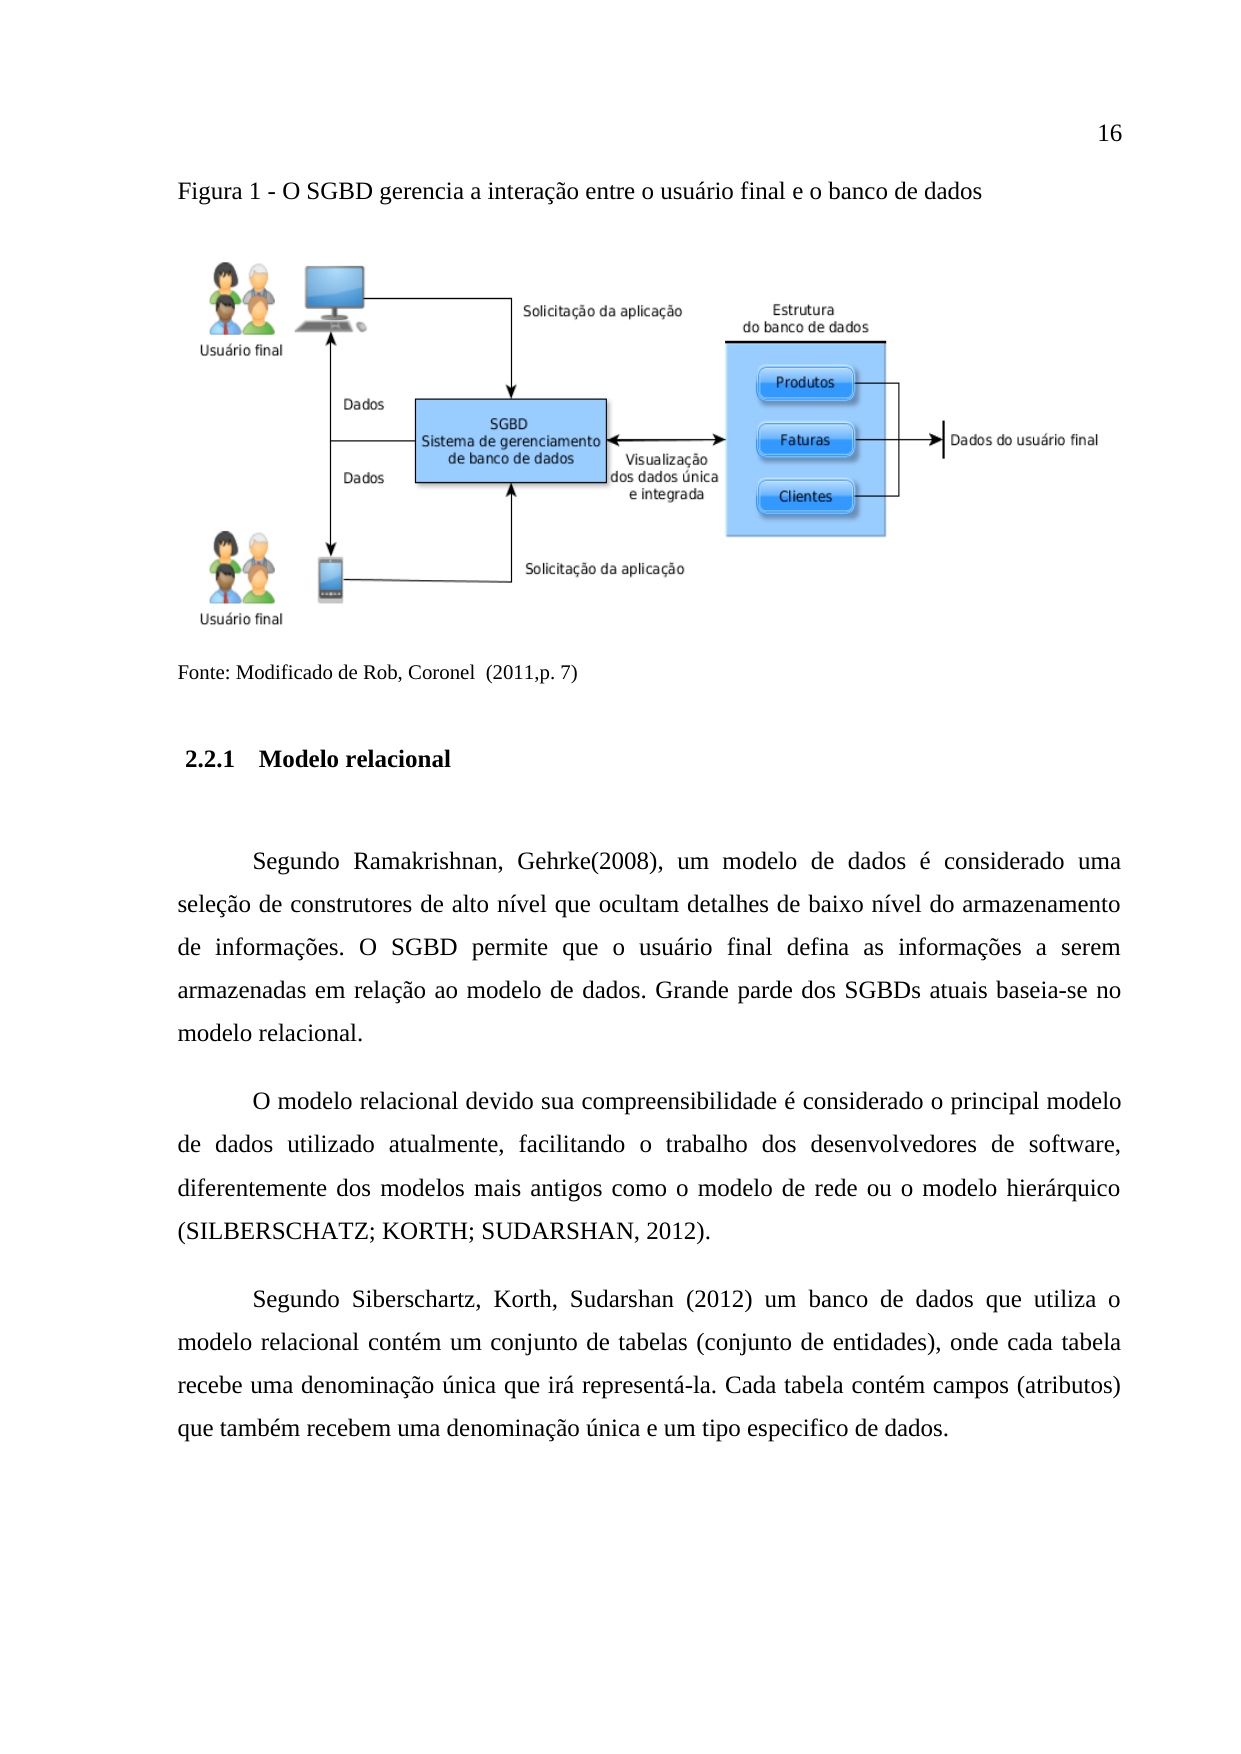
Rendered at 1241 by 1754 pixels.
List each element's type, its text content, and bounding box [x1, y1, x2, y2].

text Figura 1 - O SGBD gerencia a interação entre o usuário final e o banco de dados [177, 176, 1122, 205]
picture [182, 244, 1118, 649]
text Segundo Ramakrishnan, Gehrke(2008), um modelo de dados é considerado uma seleção de construtores de alto nível que ocultam detalhes de baixo nível do armazenamento de informações. O SGBD permite que o usuário final defina as informações a serem armazenadas em relação ao modelo de dados. Grande parde dos SGBDs atuais baseia-se no modelo relacional. [177, 846, 1122, 1047]
list Modelo relacional [185, 744, 1122, 773]
text Fonte: Modificado de Rob, Coronel (2011,p. 7) [177, 649, 1122, 684]
text O modelo relacional devido sua compreensibilidade é considerado o principal modelo de dados utilizado atualmente, facilitando o trabalho dos desenvolvedores de software, diferentemente dos modelos mais antigos como o modelo de rede ou o modelo hierárquico (SILBERSCHATZ; KORTH; SUDARSHAN, 2012). [177, 1086, 1122, 1244]
text Segundo Siberschartz, Korth, Sudarshan (2012) um banco de dados que utiliza o modelo relacional contém um conjunto de tabelas (conjunto de entidades), onde cada tabela recebe uma denominação única que irá representá-la. Cada tabela contém campos (atributos) que também recebem uma denominação única e um tipo especifico de dados. [177, 1284, 1122, 1442]
